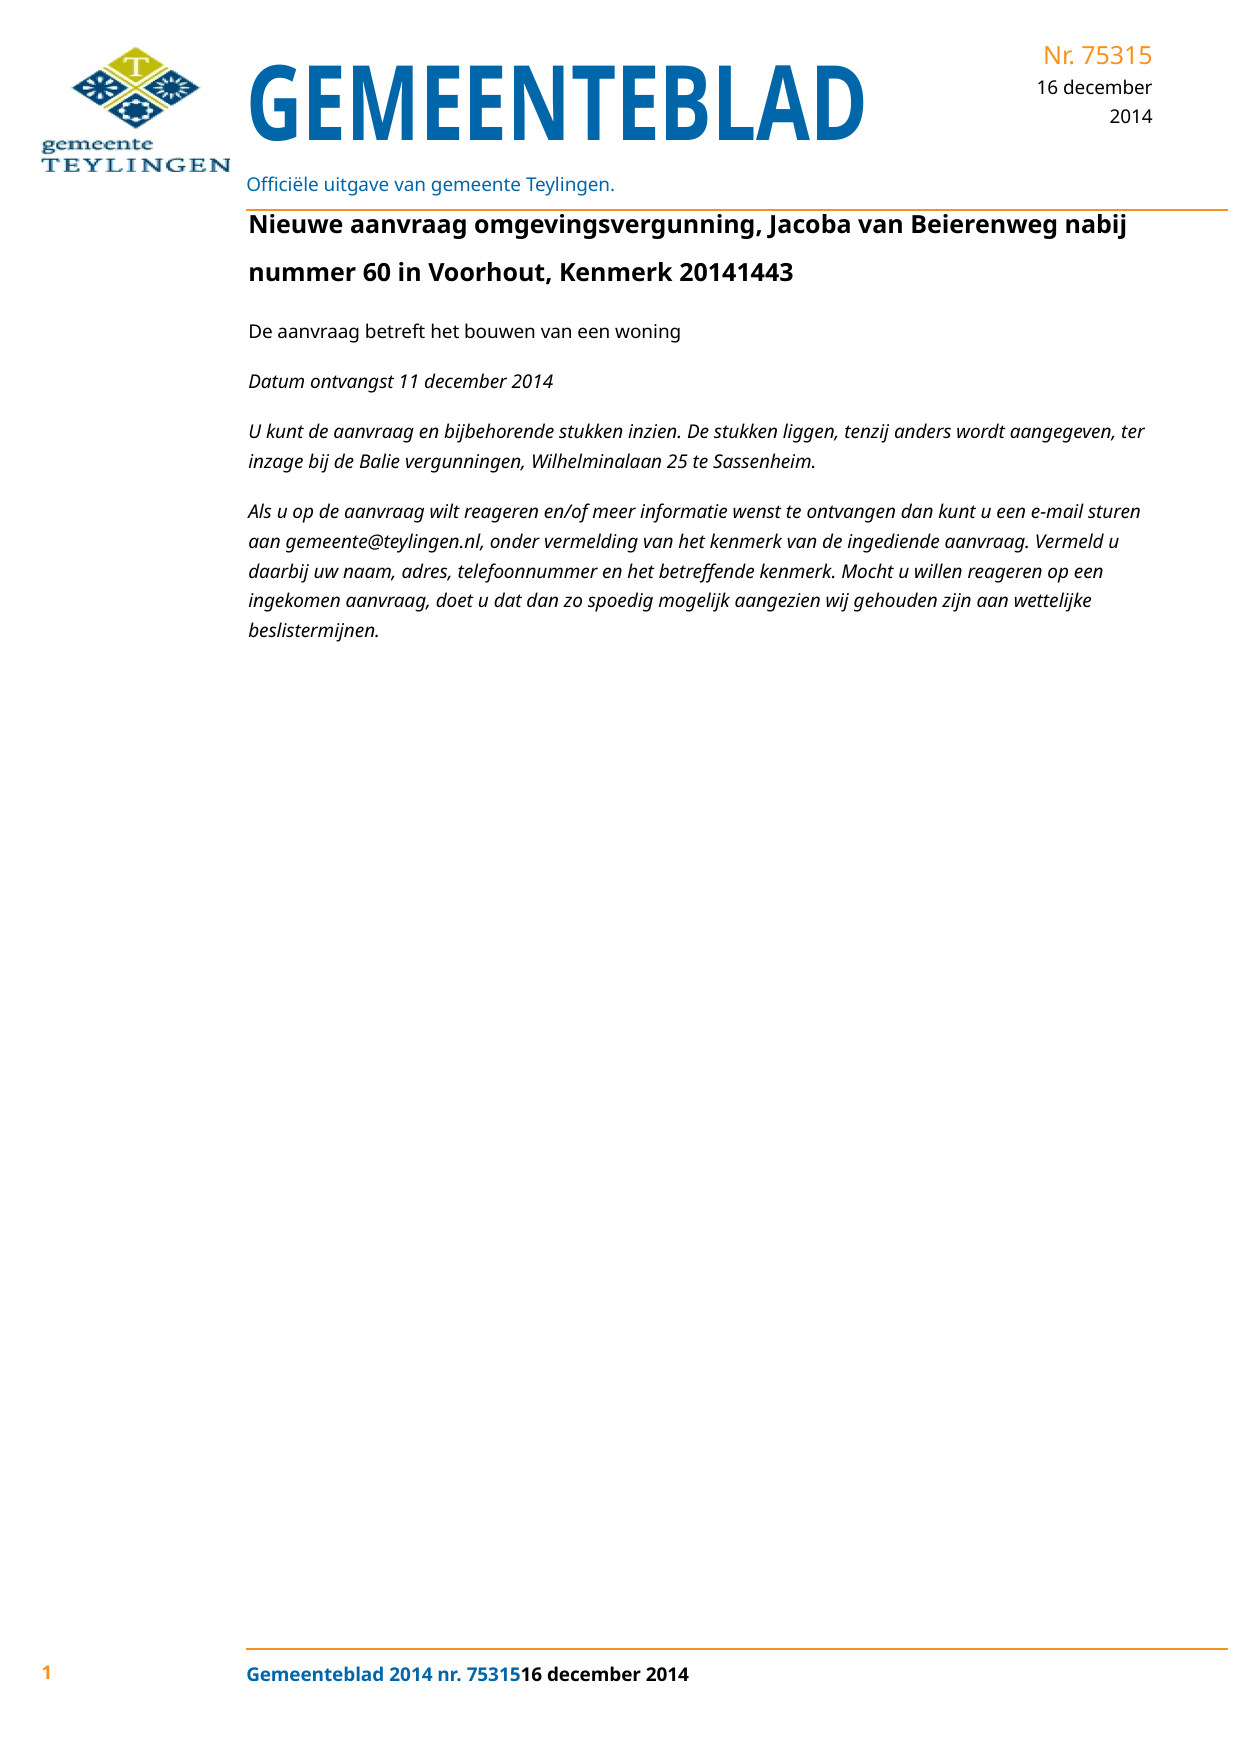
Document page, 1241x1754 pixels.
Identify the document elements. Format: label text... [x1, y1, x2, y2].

text U kunt de aanvraag en bijbehorende stukken inzien. De stukken liggen, tenzij anders wordt aangegeven, ter inzage bij de Balie vergunningen, Wilhelminalaan 25 te Sassenheim. [248, 419, 1152, 474]
text Als u op de aanvraag wilt reageren en/of meer informatie wenst te ontvangen dan kunt u een e-mail sturen aan gemeente@teylingen.nl, onder vermelding van het kenmerk van de ingediende aanvraag. Vermeld u daarbij uw naam, adres, telefoonnummer en het betreffende kenmerk. Mocht u willen reageren op een ingekomen aanvraag, doet u dat dan zo spoedig mogelijk aangezien wij gehouden zijn aan wettelijke beslistermijnen. [248, 499, 1152, 643]
text Datum ontvangst 11 december 2014 [248, 368, 1152, 394]
text De aanvraag betreft het bouwen van een woning [248, 318, 1152, 344]
picture [41, 47, 231, 172]
text Nieuwe aanvraag omgevingsvergunning, Jacoba van Beierenweg nabij nummer 60 in Voorhout, Kenmerk 20141443 [248, 211, 1152, 288]
